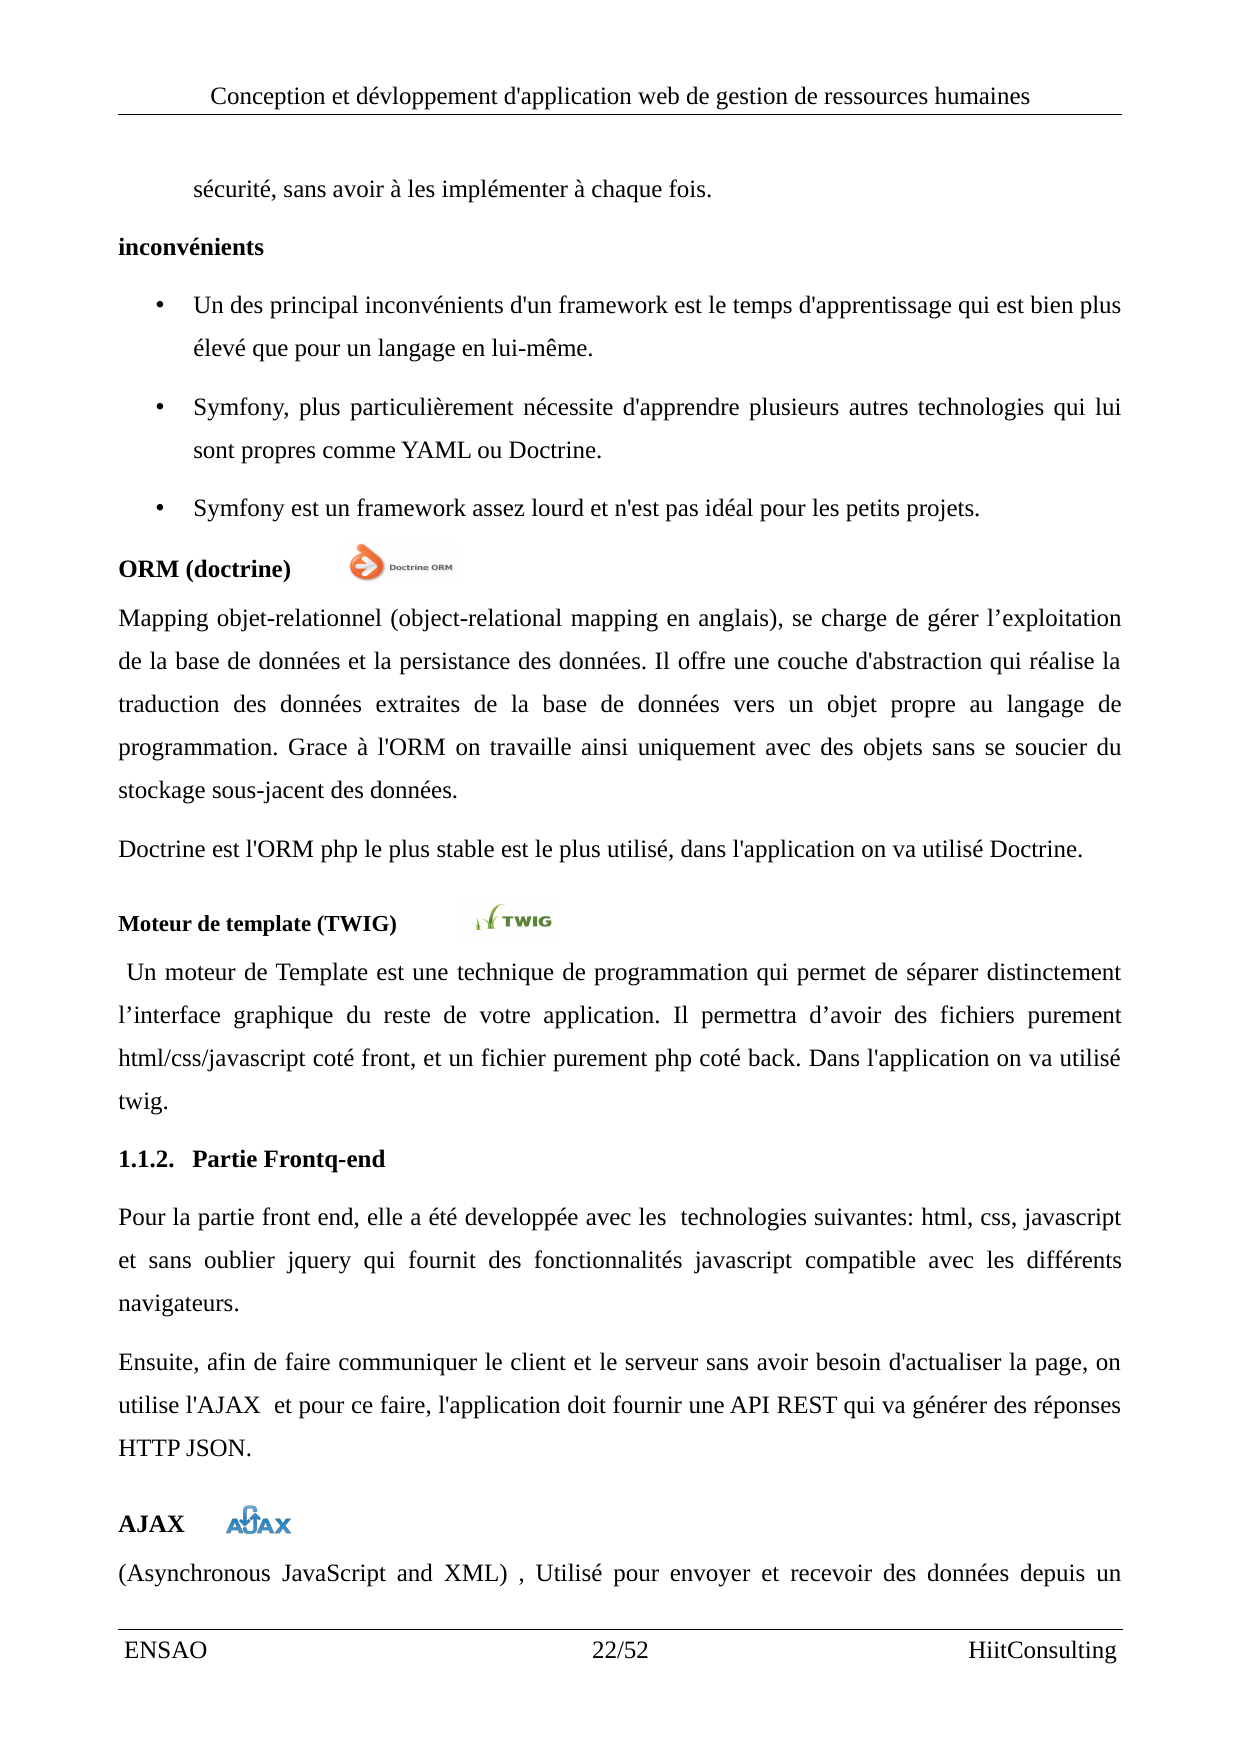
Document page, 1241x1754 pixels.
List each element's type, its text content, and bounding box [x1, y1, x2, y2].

text Pour la partie front end, elle a été developpée avec les technologies suivantes: html, css, javascript et sans oublier jquery qui fournit des fonctionnalités javascript compatible avec les différents navigateurs. [118, 1202, 1122, 1317]
table_header [304, 543, 532, 603]
table_header [304, 536, 532, 542]
text inconvénients [118, 232, 1122, 261]
text (Asynchronous JavaScript and XML) , Utilisé pour envoyer et recevoir des données depuis un [118, 1558, 1122, 1587]
picture [456, 898, 562, 938]
list sécurité, sans avoir à les implémenter à chaque fois. [156, 174, 1122, 203]
list Un des principal inconvénients d'un framework est le temps d'apprentissage qui est bien plus élevé que pour un langage en lui-même. [156, 290, 1122, 362]
table_header [198, 1491, 348, 1558]
table_header Moteur de template (TWIG) [118, 892, 405, 957]
text Un moteur de Template est une technique de programmation qui permet de séparer distinctement l’interface graphique du reste de votre application. Il permettra d’avoir des fichiers purement html/css/javascript coté front, et un fichier purement php coté back. Dans l'application on va utilisé twig. [118, 957, 1122, 1115]
text Doctrine est l'ORM php le plus stable est le plus utilisé, dans l'application on va utilisé Doctrine. [118, 834, 1122, 862]
table_header [405, 892, 631, 957]
picture [341, 542, 461, 584]
table_header ORM (doctrine) [118, 536, 304, 603]
text 1.1.2. Partie Frontq-end [118, 1144, 1122, 1173]
list Symfony, plus particulièrement nécessite d'apprendre plusieurs autres technologies qui lui sont propres comme YAML ou Doctrine. [156, 392, 1122, 463]
picture [224, 1503, 293, 1536]
text Mapping objet-relationnel (object-relational mapping en anglais), se charge de gérer l’exploitation de la base de données et la persistance des données. Il offre une couche d'abstraction qui réalise la traduction des données extraites de la base de données vers un objet propre au langage de programmation. Grace à l'ORM on travaille ainsi uniquement avec des objets sans se soucier du stockage sous-jacent des données. [118, 603, 1122, 804]
table_header AJAX [118, 1491, 198, 1558]
list Symfony est un framework assez lourd et n'est pas idéal pour les petits projets. [156, 493, 1122, 522]
text Ensuite, afin de faire communiquer le client et le serveur sans avoir besoin d'actualiser la page, on utilise l'AJAX et pour ce faire, l'application doit fournir une API REST qui va générer des réponses HTTP JSON. [118, 1347, 1122, 1462]
